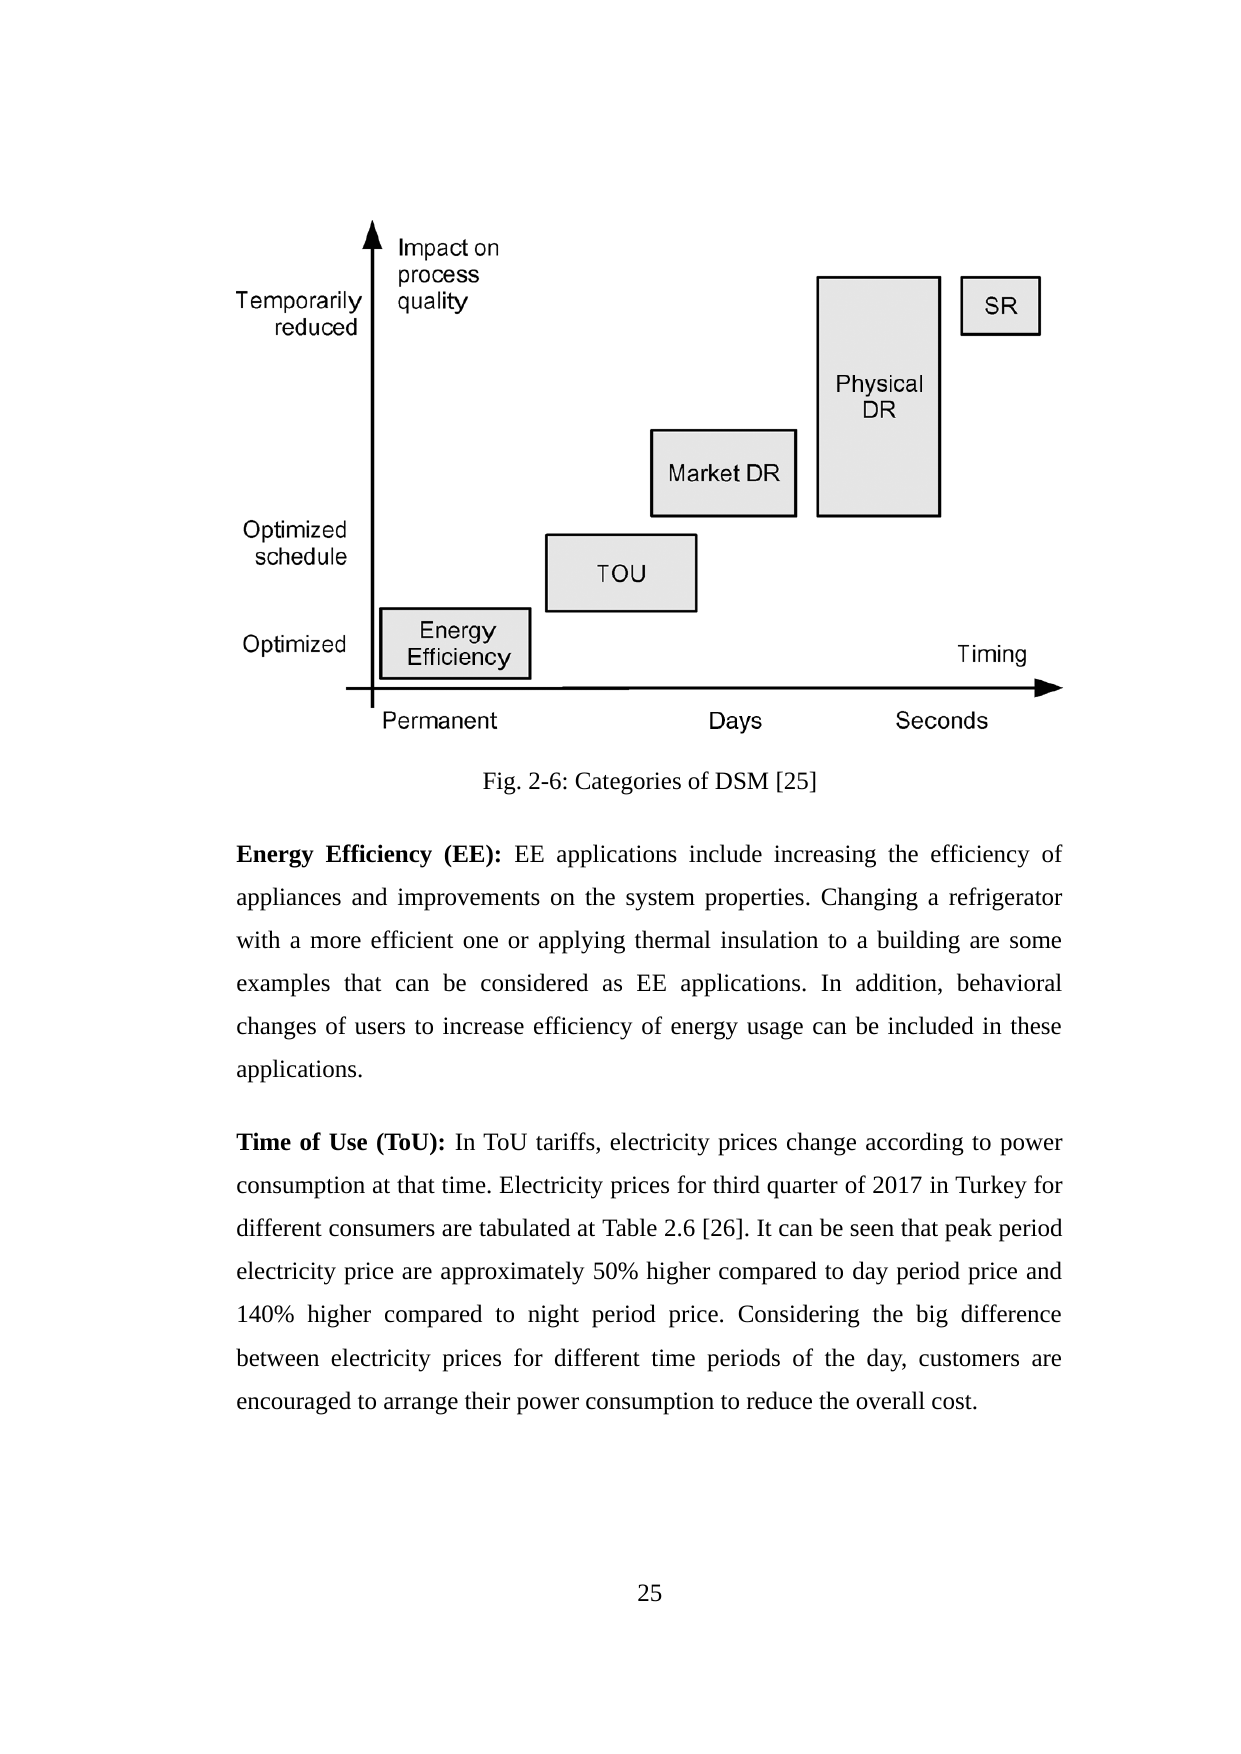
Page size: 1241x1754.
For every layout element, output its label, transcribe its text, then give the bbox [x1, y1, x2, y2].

picture [236, 219, 1064, 734]
list Energy Efficiency (EE): EE applications include increasing the efficiency of appliances and improvements on the system properties. Changing a refrigerator with a more efficient one or applying thermal insulation to a building are some examples that can be considered as EE applications. In addition, behavioral changes of users to increase efficiency of energy usage can be included in these applications. [236, 839, 1063, 1083]
text Fig. 2-6: Categories of DSM [25]⁠ [236, 766, 1063, 795]
list Time of Use (ToU): In ToU tariffs, electricity prices change according to power consumption at that time. Electricity prices for third quarter of 2017 in Turkey for different consumers are tabulated at Table 2.6 [26]⁠. It can be seen that peak period electricity price are approximately 50% higher compared to day period price and 140% higher compared to night period price. Considering the big difference between electricity prices for different time periods of the day, customers are encouraged to arrange their power consumption to reduce the overall cost. [236, 1127, 1063, 1414]
